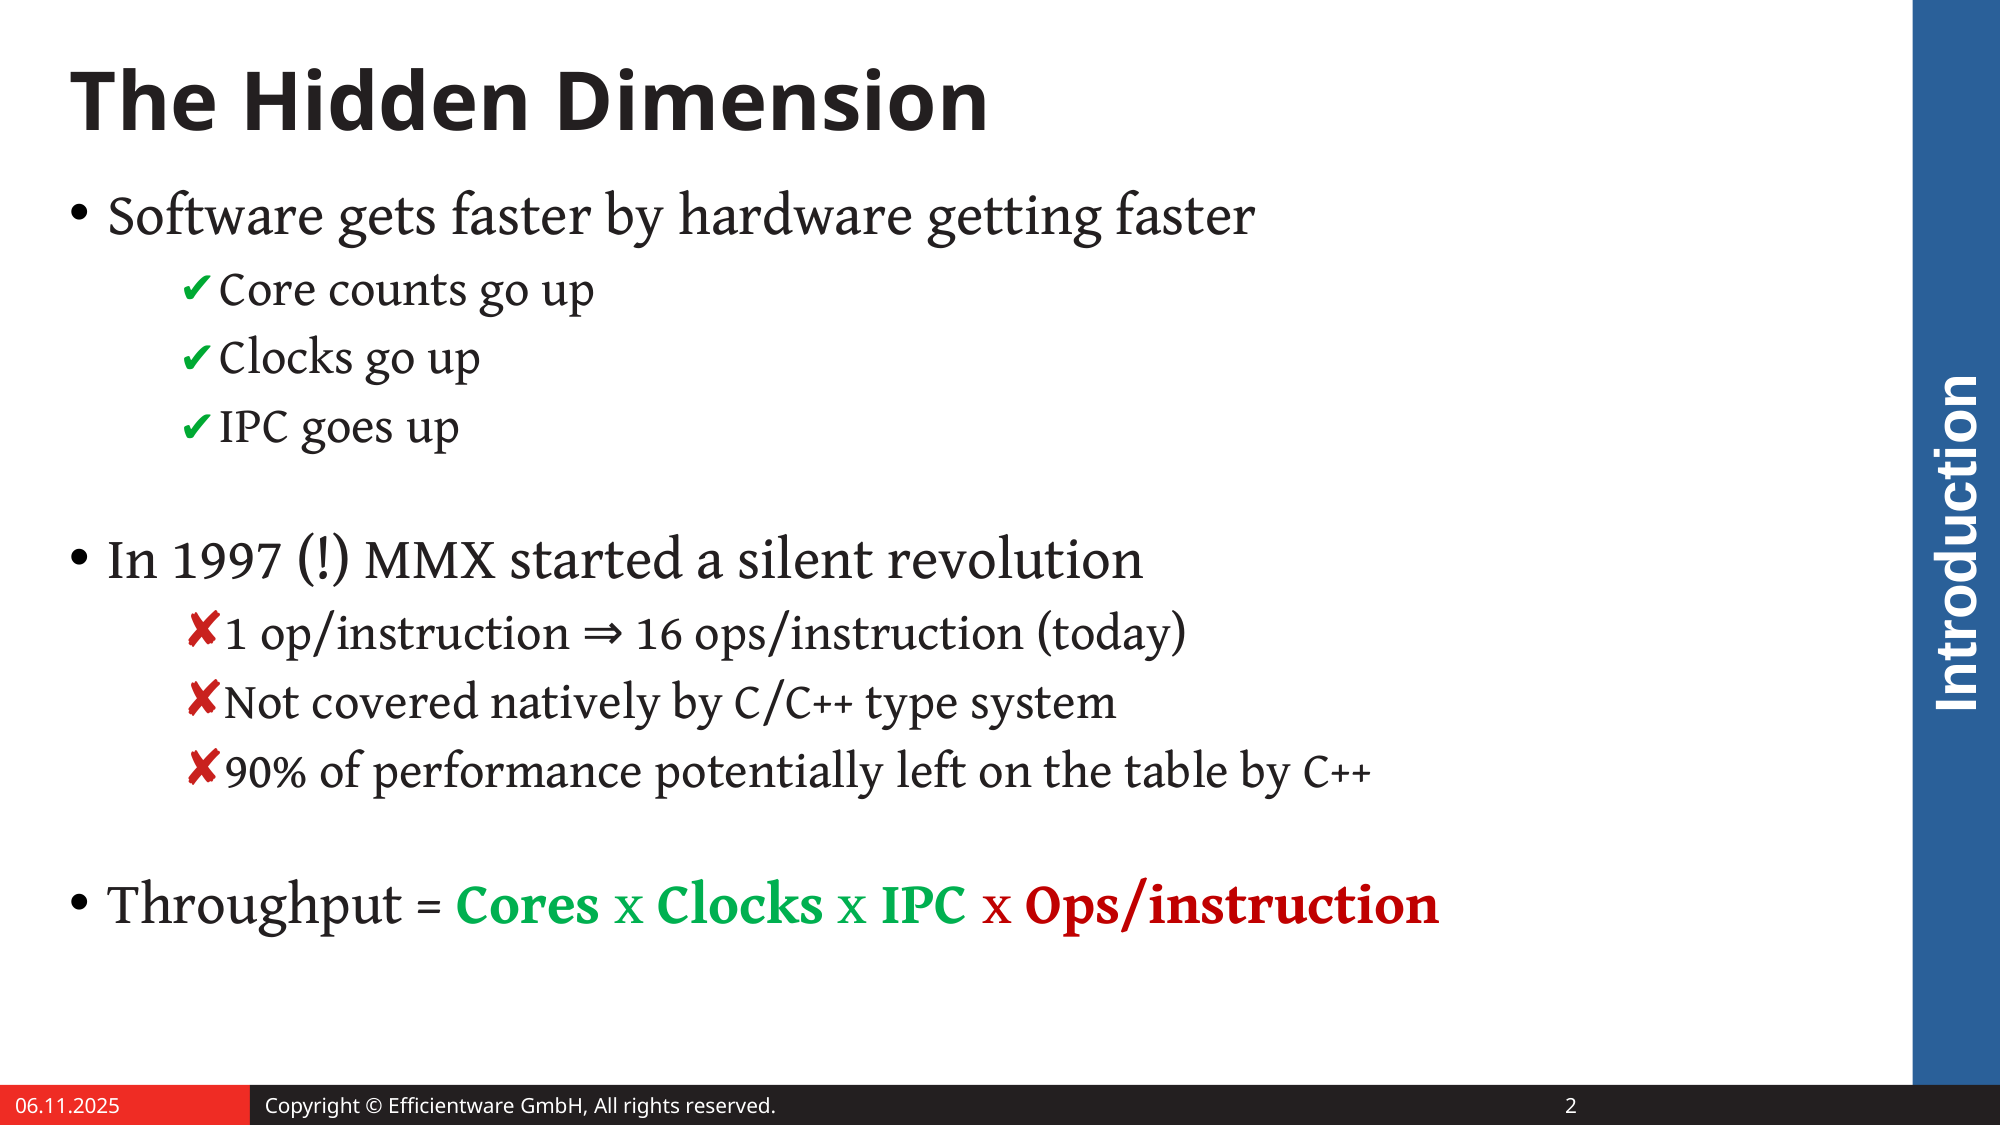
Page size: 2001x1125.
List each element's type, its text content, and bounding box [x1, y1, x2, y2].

text_box Introduction [1912, 0, 2000, 1084]
text_box x Ops/instruction [967, 865, 1531, 960]
title The Hidden Dimension [55, 52, 1912, 156]
footer Copyright © Efficientware GmbH, All rights reserved. [249, 1084, 1550, 1125]
slide_number [1550, 1084, 2000, 1125]
list Software gets faster by hardware getting faster Core counts go up Clocks go up IPC goes up In 1997 (!) MMX started a silent revolution 1 op/instruction ⇒ 16 ops/instruction (today) Not covered natively by C/C++ type system 90% of performance potentially left on the table by C++ Throughput = Cores x Clocks x IPC [55, 176, 1912, 1063]
slide_number 06.11.2025 [0, 1084, 249, 1125]
